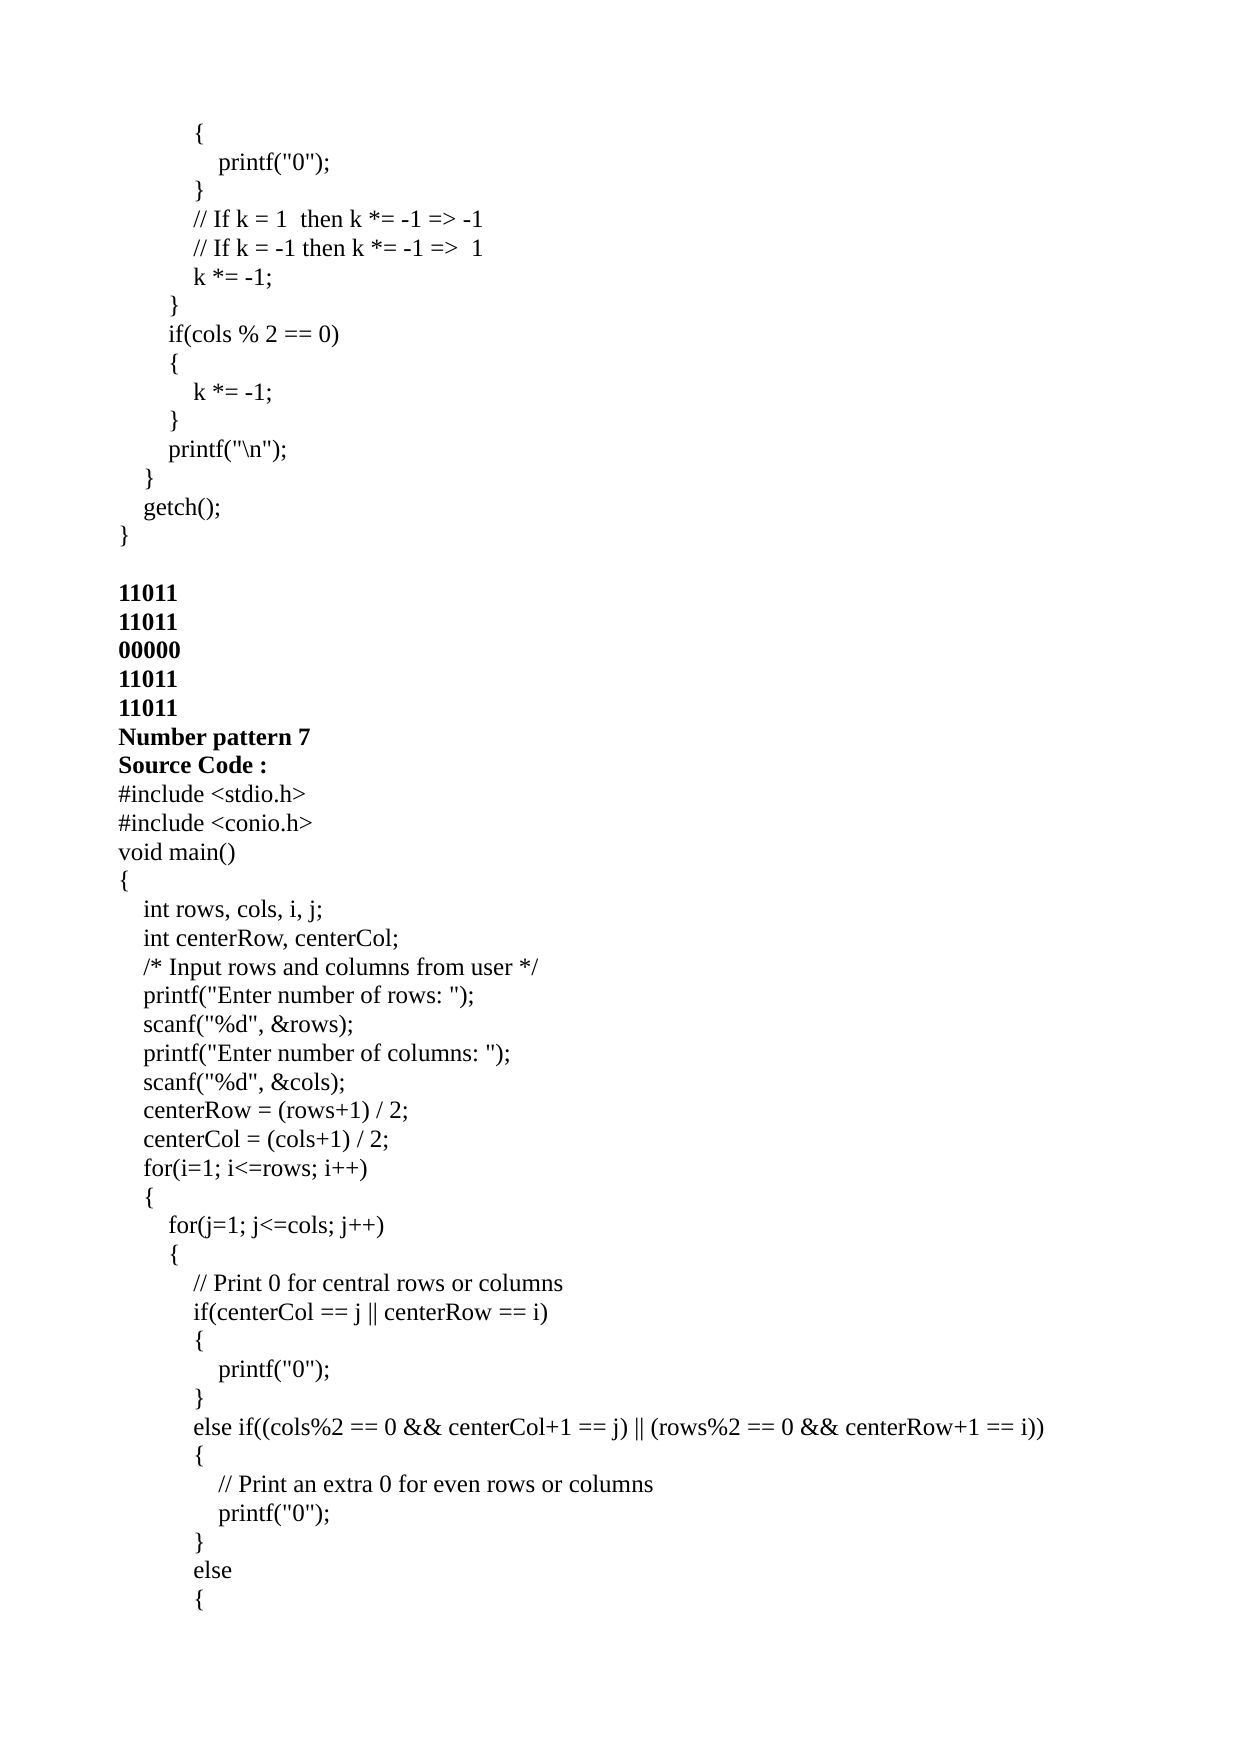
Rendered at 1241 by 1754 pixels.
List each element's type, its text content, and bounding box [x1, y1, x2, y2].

text } [118, 176, 1122, 204]
text k *= -1; [118, 262, 1122, 291]
text printf("\n"); [118, 434, 1122, 463]
text } [118, 406, 1122, 434]
text int centerRow, centerCol; [118, 923, 1122, 952]
text { [118, 348, 1122, 377]
text } [118, 291, 1122, 319]
text for(i=1; i<=rows; i++) [118, 1153, 1122, 1182]
text { [118, 1182, 1122, 1211]
text int rows, cols, i, j; [118, 894, 1122, 923]
text if(centerCol == j || centerRow == i) [118, 1297, 1122, 1326]
text /* Input rows and columns from user */ [118, 952, 1122, 981]
text { [118, 1326, 1122, 1354]
text { [118, 866, 1122, 894]
text #include <stdio.h> [118, 779, 1122, 808]
text // Print 0 for central rows or columns [118, 1268, 1122, 1297]
text centerRow = (rows+1) / 2; [118, 1096, 1122, 1124]
text void main() [118, 837, 1122, 866]
text 00000 [118, 636, 1122, 664]
text { [118, 1239, 1122, 1268]
text 11011 [118, 578, 1122, 607]
text 11011 [118, 693, 1122, 722]
text else [118, 1556, 1122, 1584]
text } [118, 463, 1122, 492]
text { [118, 118, 1122, 147]
text Number pattern 7 [118, 722, 1122, 751]
text #include <conio.h> [118, 808, 1122, 837]
text Source Code : [118, 751, 1122, 779]
text { [118, 1584, 1122, 1613]
text printf("0"); [118, 147, 1122, 176]
text // Print an extra 0 for even rows or columns [118, 1469, 1122, 1498]
text 11011 [118, 664, 1122, 693]
text 11011 [118, 607, 1122, 636]
text k *= -1; [118, 377, 1122, 406]
text centerCol = (cols+1) / 2; [118, 1124, 1122, 1153]
text // If k = 1 then k *= -1 => -1 [118, 204, 1122, 233]
text else if((cols%2 == 0 && centerCol+1 == j) || (rows%2 == 0 && centerRow+1 == i)) [118, 1412, 1122, 1441]
text printf("0"); [118, 1354, 1122, 1383]
text { [118, 1441, 1122, 1469]
text } [118, 521, 1122, 549]
text printf("Enter number of rows: "); [118, 981, 1122, 1009]
text scanf("%d", &rows); [118, 1009, 1122, 1038]
text } [118, 1383, 1122, 1412]
text scanf("%d", &cols); [118, 1067, 1122, 1096]
text if(cols % 2 == 0) [118, 319, 1122, 348]
text // If k = -1 then k *= -1 => 1 [118, 233, 1122, 262]
text getch(); [118, 492, 1122, 521]
text for(j=1; j<=cols; j++) [118, 1211, 1122, 1239]
text } [118, 1527, 1122, 1556]
text printf("Enter number of columns: "); [118, 1038, 1122, 1067]
text printf("0"); [118, 1498, 1122, 1527]
